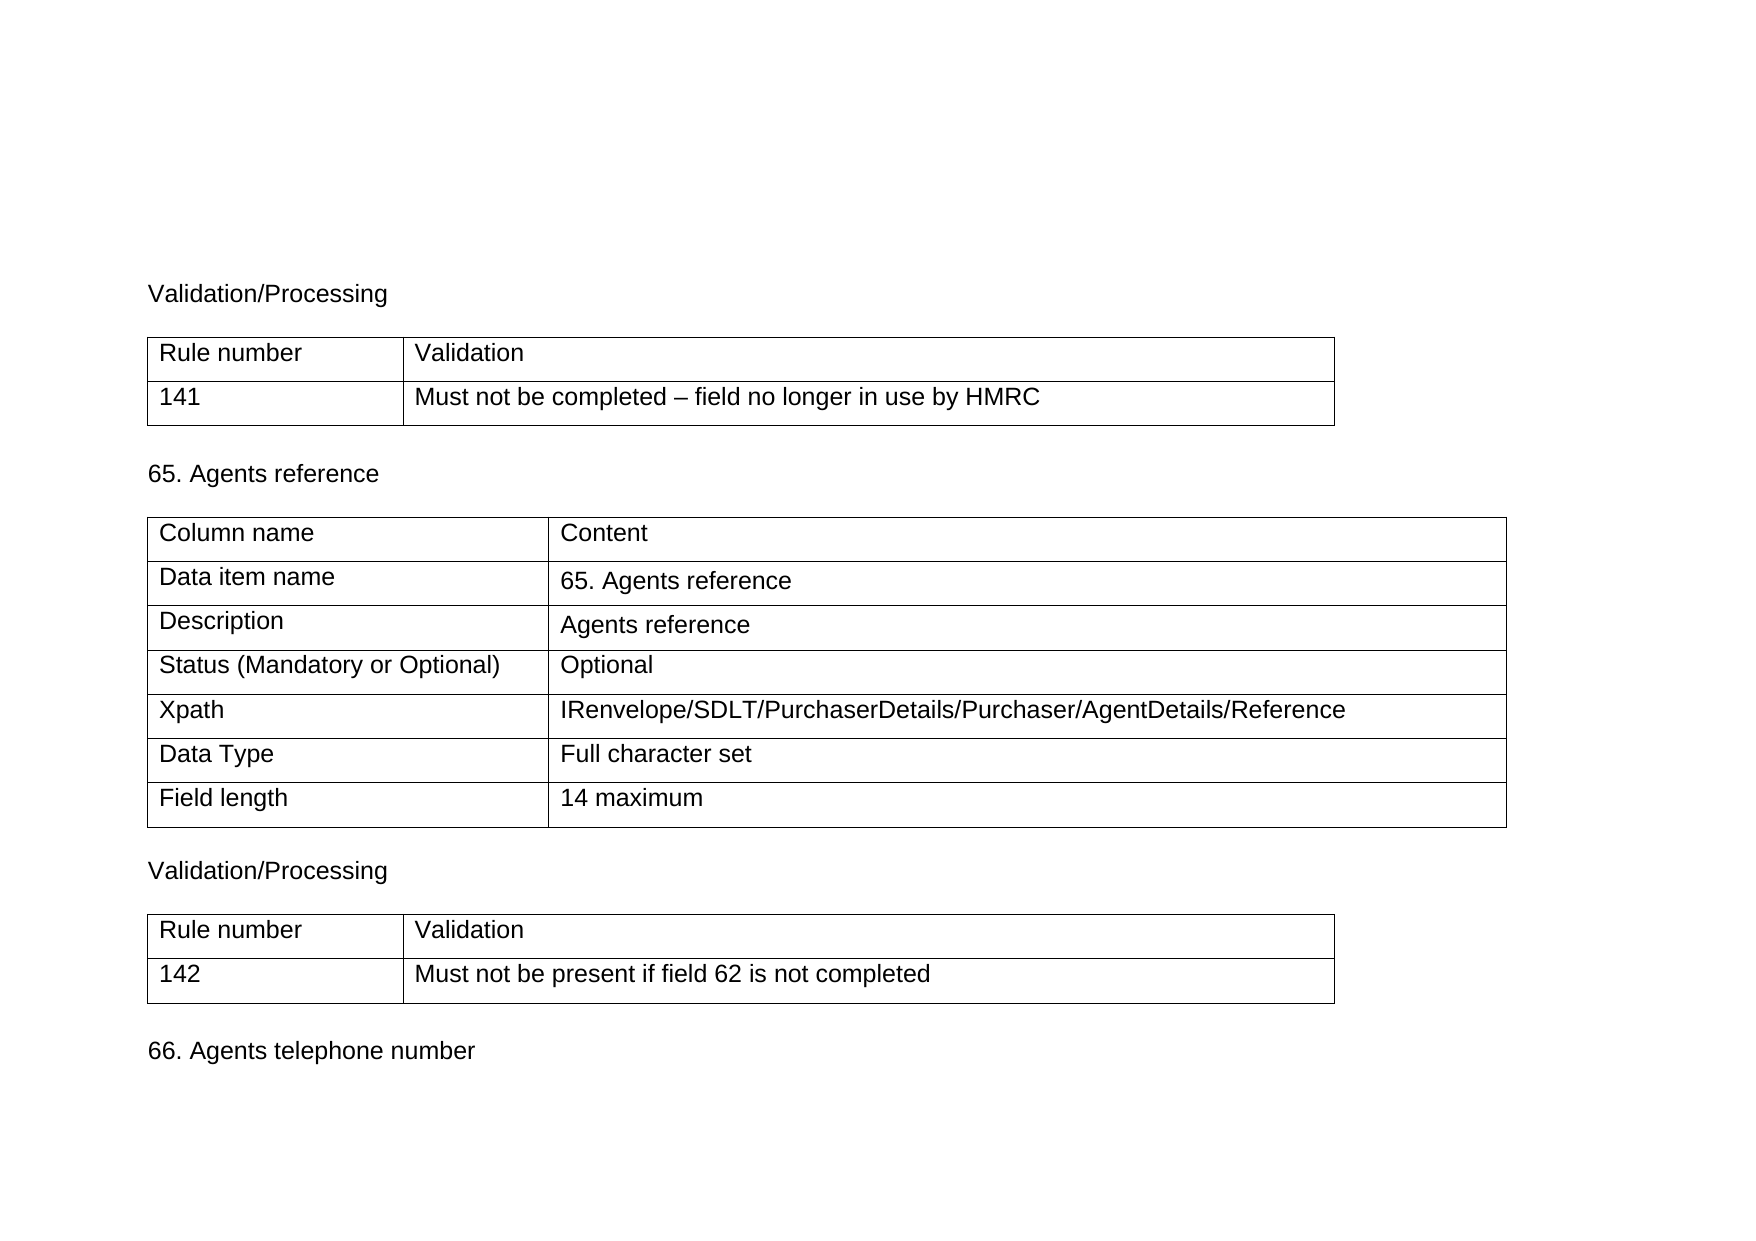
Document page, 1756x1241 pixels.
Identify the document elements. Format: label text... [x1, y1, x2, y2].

table_cell Must not be present if field 62 is not completed [404, 959, 1334, 1002]
subtitle 66. Agents telephone number [148, 1036, 1515, 1065]
subtitle 65. Agents reference [148, 459, 1515, 488]
table_cell Description [148, 606, 548, 649]
table_header Column name [148, 518, 548, 561]
table_cell 14 maximum [549, 783, 1506, 827]
table_header Validation [404, 915, 1334, 958]
table_cell Optional [549, 651, 1506, 694]
table_header Validation [404, 338, 1334, 381]
table_cell Data Type [148, 739, 548, 782]
table_cell 65. Agents reference [549, 562, 1506, 605]
table_cell Agents reference [549, 606, 1506, 649]
table_header Rule number [148, 338, 403, 381]
table_header Rule number [148, 915, 403, 958]
table_cell Field length [148, 783, 548, 827]
table_cell Must not be completed – field no longer in use by HMRC [404, 382, 1334, 425]
table_cell 142 [148, 959, 403, 1002]
text Validation/Processing [148, 279, 1515, 308]
table_cell Data item name [148, 562, 548, 605]
table_cell Xpath [148, 695, 548, 738]
table_cell Full character set [549, 739, 1506, 782]
table_cell 141 [148, 382, 403, 425]
table_header Content [549, 518, 1506, 561]
table_cell IRenvelope/SDLT/PurchaserDetails/Purchaser/AgentDetails/Reference [549, 695, 1506, 738]
text Validation/Processing [148, 856, 1515, 885]
table_cell Status (Mandatory or Optional) [148, 651, 548, 694]
